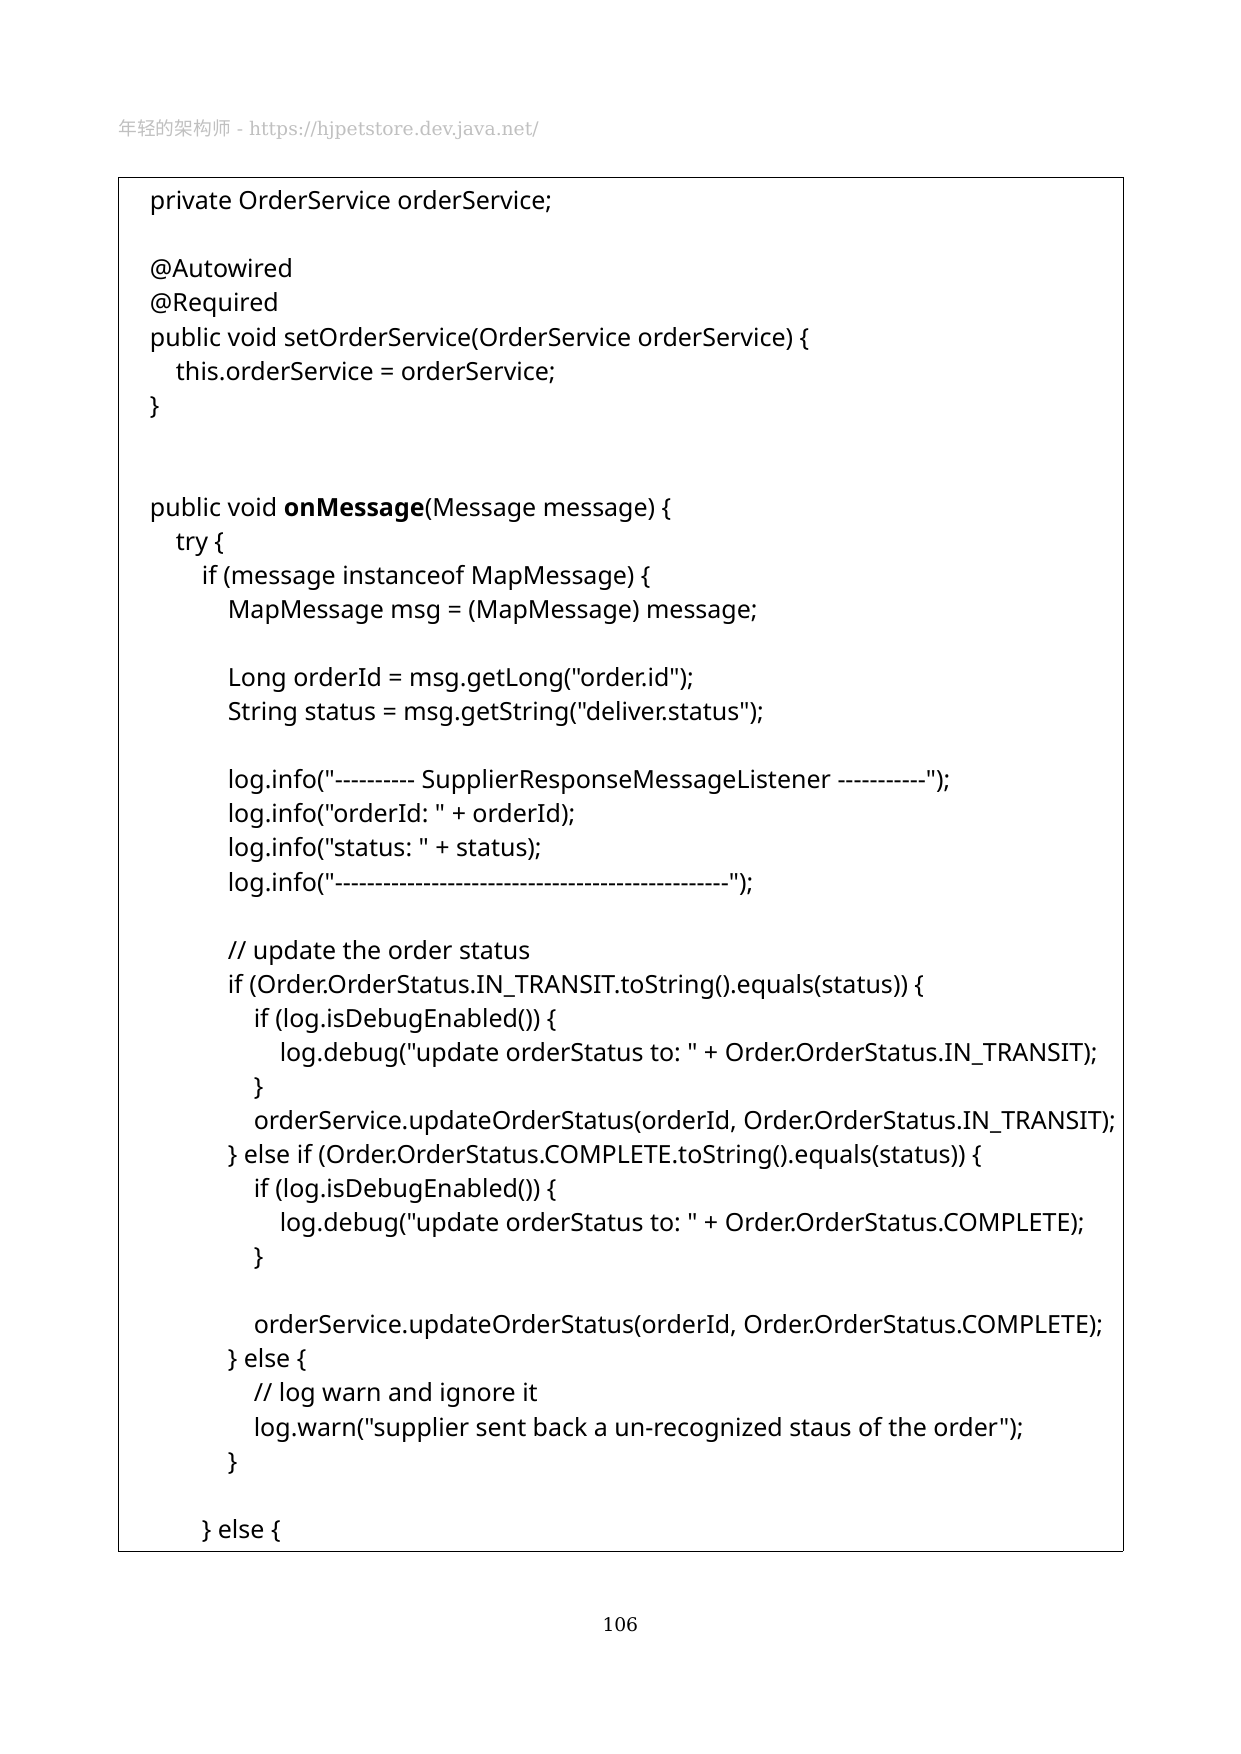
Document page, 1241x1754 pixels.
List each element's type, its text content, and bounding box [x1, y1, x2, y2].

table_cell private OrderService orderService; @Autowired @Required public void setOrderService(OrderService orderService) { this.orderService = orderService; } public void onMessage(Message message) { try { if (message instanceof MapMessage) { MapMessage msg = (MapMessage) message; Long orderId = msg.getLong("order.id"); String status = msg.getString("deliver.status"); log.info("---------- SupplierResponseMessageListener -----------"); log.info("orderId: " + orderId); log.info("status: " + status); log.info("-------------------------------------------------"); // update the order status if (Order.OrderStatus.IN_TRANSIT.toString().equals(status)) { if (log.isDebugEnabled()) { log.debug("update orderStatus to: " + Order.OrderStatus.IN_TRANSIT); } orderService.updateOrderStatus(orderId, Order.OrderStatus.IN_TRANSIT); } else if (Order.OrderStatus.COMPLETE.toString().equals(status)) { if (log.isDebugEnabled()) { log.debug("update orderStatus to: " + Order.OrderStatus.COMPLETE); } orderService.updateOrderStatus(orderId, Order.OrderStatus.COMPLETE); } else { // log warn and ignore it log.warn("supplier sent back a un-recognized staus of the order"); } } else { [119, 178, 1123, 1551]
